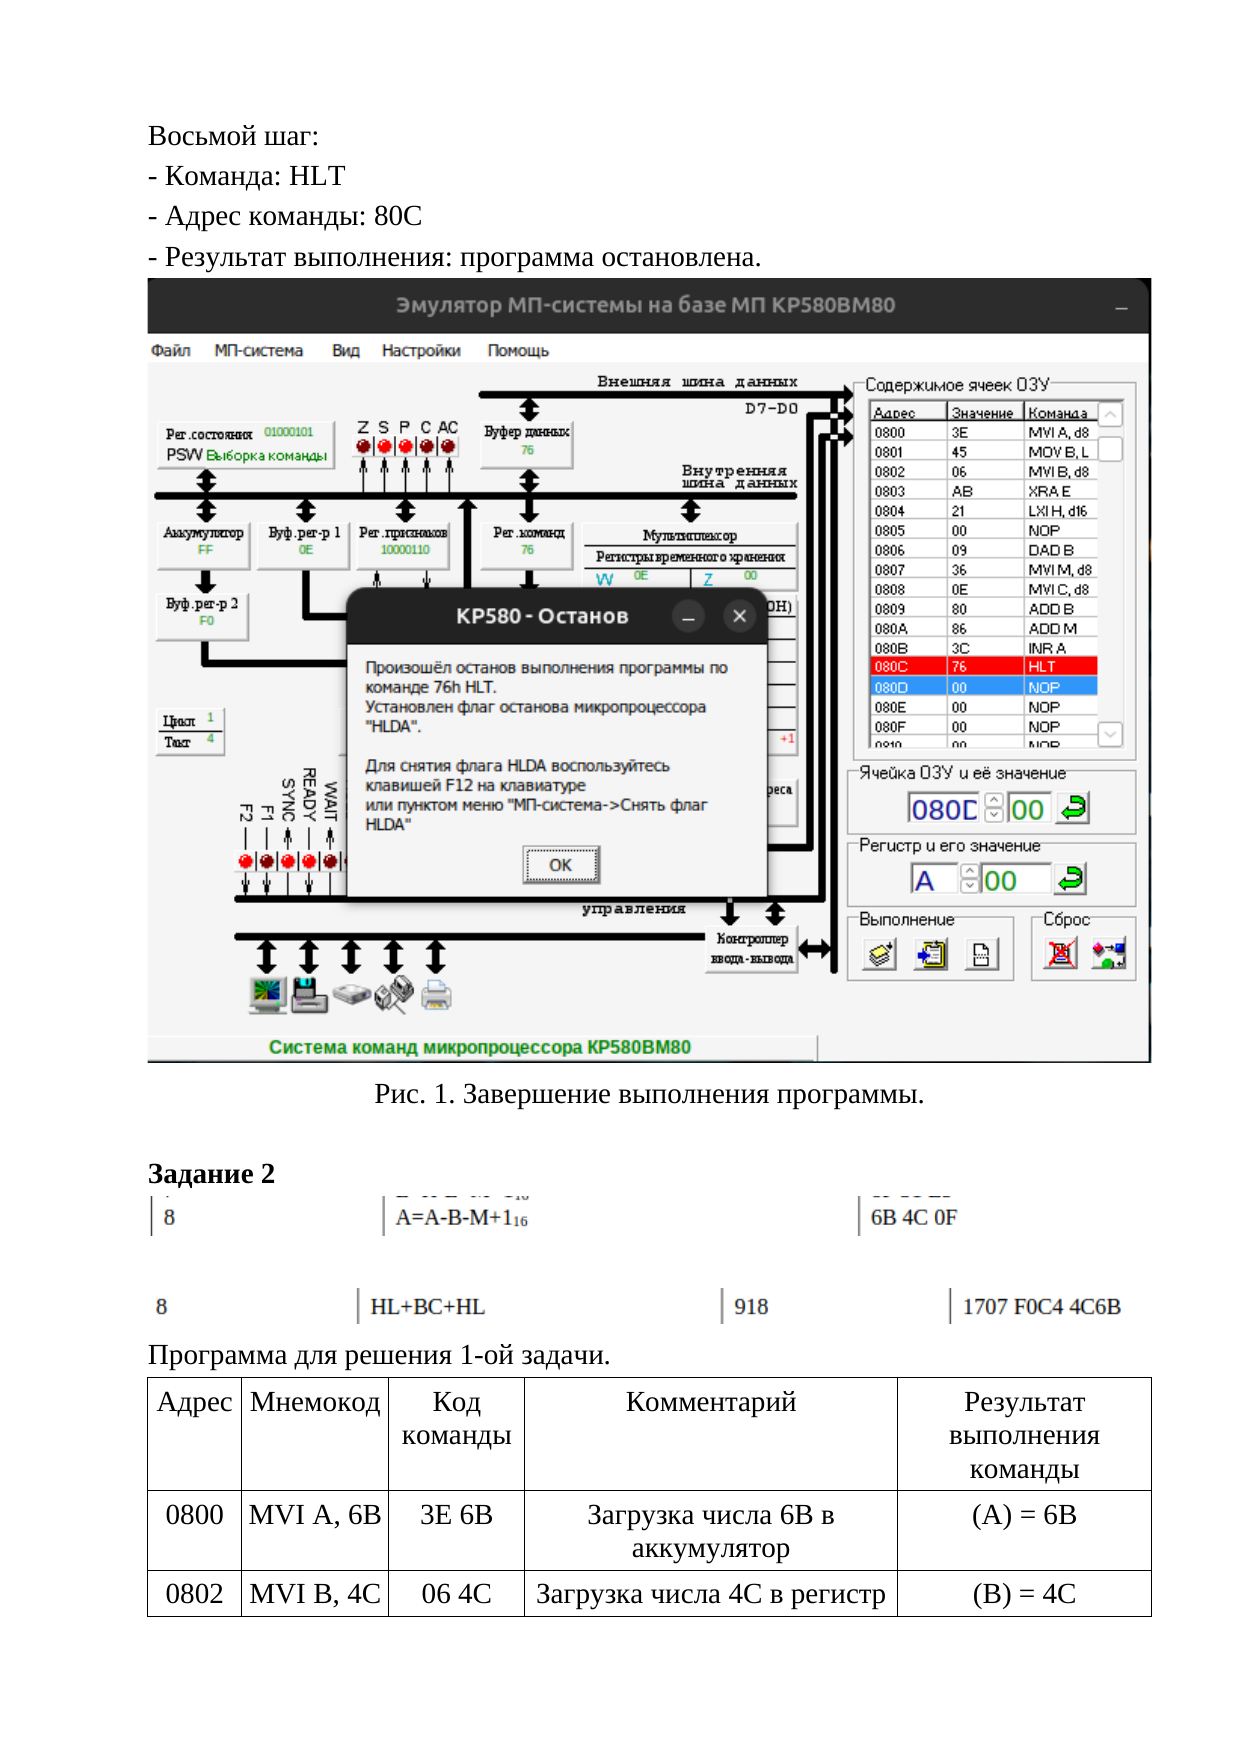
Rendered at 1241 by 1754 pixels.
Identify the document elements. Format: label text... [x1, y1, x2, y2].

text Рис. 1. Завершение выполнения программы. [148, 1063, 1152, 1109]
table_cell (A) = 6B [898, 1491, 1151, 1570]
table_cell 0800 [148, 1491, 241, 1570]
text - Адрес команды: 80C [148, 198, 1152, 232]
table_header Мнемокод [242, 1378, 388, 1490]
table_cell 3E 6B [389, 1491, 524, 1570]
picture [147, 1288, 1152, 1324]
table_header Результат выполнения команды [898, 1378, 1151, 1490]
text - Результат выполнения: программа остановлена. [148, 239, 1152, 272]
text Восьмой шаг: [148, 118, 1152, 152]
text Программа для решения 1-ой задачи. [148, 1324, 1152, 1370]
text - Команда: HLT [148, 158, 1152, 192]
text Задание 2 [148, 1156, 1152, 1190]
picture [147, 1196, 1152, 1236]
table_cell (B) = 4C [898, 1571, 1151, 1616]
table_header Комментарий [525, 1378, 897, 1490]
table_header Код команды [389, 1378, 524, 1490]
table_header Адрес [148, 1378, 241, 1490]
table_cell 06 4C [389, 1571, 524, 1616]
table_cell MVI A, 6B [242, 1491, 388, 1570]
table_cell 0802 [148, 1571, 241, 1616]
table_cell MVI B, 4C [242, 1571, 388, 1616]
table_cell Загрузка числа 4C в регистр [525, 1571, 897, 1616]
picture [147, 278, 1152, 1063]
table_cell Загрузка числа 6B в аккумулятор [525, 1491, 897, 1570]
